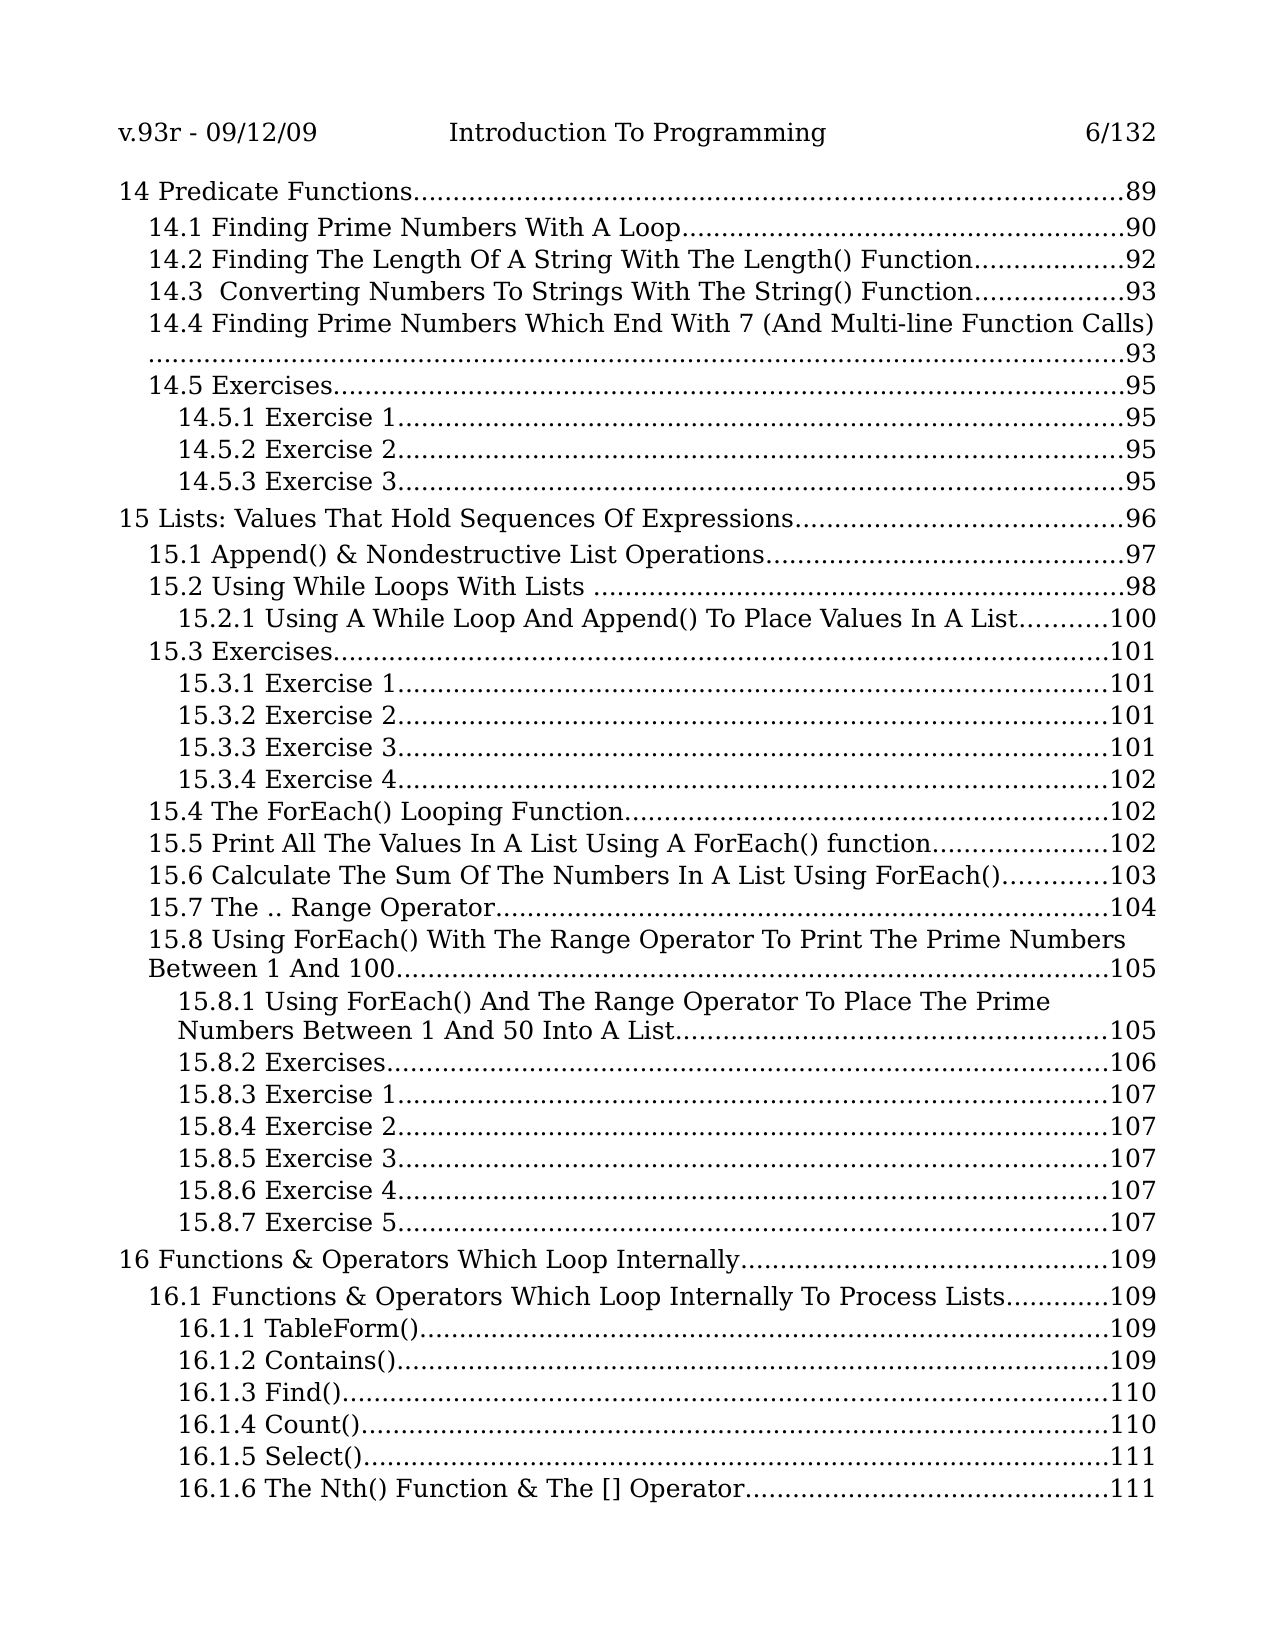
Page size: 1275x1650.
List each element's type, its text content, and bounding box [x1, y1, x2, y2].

text 15.3.1 Exercise 1 101 [177, 669, 1157, 698]
text 16.1 Functions & Operators Which Loop Internally To Process Lists 109 [148, 1282, 1157, 1311]
text 15.3.3 Exercise 3 101 [177, 733, 1157, 762]
text 16 Functions & Operators Which Loop Internally 109 [118, 1245, 1157, 1274]
text 15.8.2 Exercises 106 [177, 1048, 1157, 1077]
text 14 Predicate Functions 89 [118, 177, 1157, 206]
text 16.1.6 The Nth() Function & The [] Operator 111 [177, 1474, 1157, 1503]
text 15.8.7 Exercise 5 107 [177, 1208, 1157, 1238]
text 15.2.1 Using A While Loop And Append() To Place Values In A List 100 [177, 605, 1157, 634]
text 15.8.5 Exercise 3 107 [177, 1144, 1157, 1173]
text 14.5.2 Exercise 2 95 [177, 435, 1157, 464]
text 16.1.1 TableForm() 109 [177, 1314, 1157, 1343]
text 15.2 Using While Loops With Lists 98 [148, 573, 1157, 602]
text 15.4 The ForEach() Looping Function 102 [148, 797, 1157, 826]
text 16.1.5 Select() 111 [177, 1442, 1157, 1471]
text 14.1 Finding Prime Numbers With A Loop 90 [148, 213, 1157, 243]
text 15.6 Calculate The Sum Of The Numbers In A List Using ForEach() 103 [148, 861, 1157, 891]
text 16.1.3 Find() 110 [177, 1378, 1157, 1407]
text 15.8.4 Exercise 2 107 [177, 1112, 1157, 1141]
text 15.5 Print All The Values In A List Using A ForEach() function 102 [148, 829, 1157, 858]
text 14.4 Finding Prime Numbers Which End With 7 (And Multi-line Function Calls) 93 [148, 310, 1157, 368]
text 14.5 Exercises 95 [148, 371, 1157, 400]
text 14.5.1 Exercise 1 95 [177, 403, 1157, 432]
text 15.8.3 Exercise 1 107 [177, 1080, 1157, 1109]
text 15.8.6 Exercise 4 107 [177, 1176, 1157, 1206]
text 15.3.4 Exercise 4 102 [177, 765, 1157, 794]
text 15.3 Exercises 101 [148, 637, 1157, 666]
text 15.7 The .. Range Operator 104 [148, 893, 1157, 923]
text 14.5.3 Exercise 3 95 [177, 467, 1157, 496]
text 16.1.4 Count() 110 [177, 1410, 1157, 1439]
text 15 Lists: Values That Hold Sequences Of Expressions 96 [118, 504, 1157, 533]
text 15.3.2 Exercise 2 101 [177, 701, 1157, 730]
text 14.3 Converting Numbers To Strings With The String() Function 93 [148, 278, 1157, 307]
text 15.1 Append() & Nondestructive List Operations 97 [148, 541, 1157, 570]
text 15.8 Using ForEach() With The Range Operator To Print The Prime Numbers Between 1 And 100 105 [148, 926, 1157, 984]
text 14.2 Finding The Length Of A String With The Length() Function 92 [148, 246, 1157, 275]
text 15.8.1 Using ForEach() And The Range Operator To Place The Prime Numbers Between 1 And 50 Into A List 105 [177, 987, 1157, 1045]
text 16.1.2 Contains() 109 [177, 1346, 1157, 1375]
